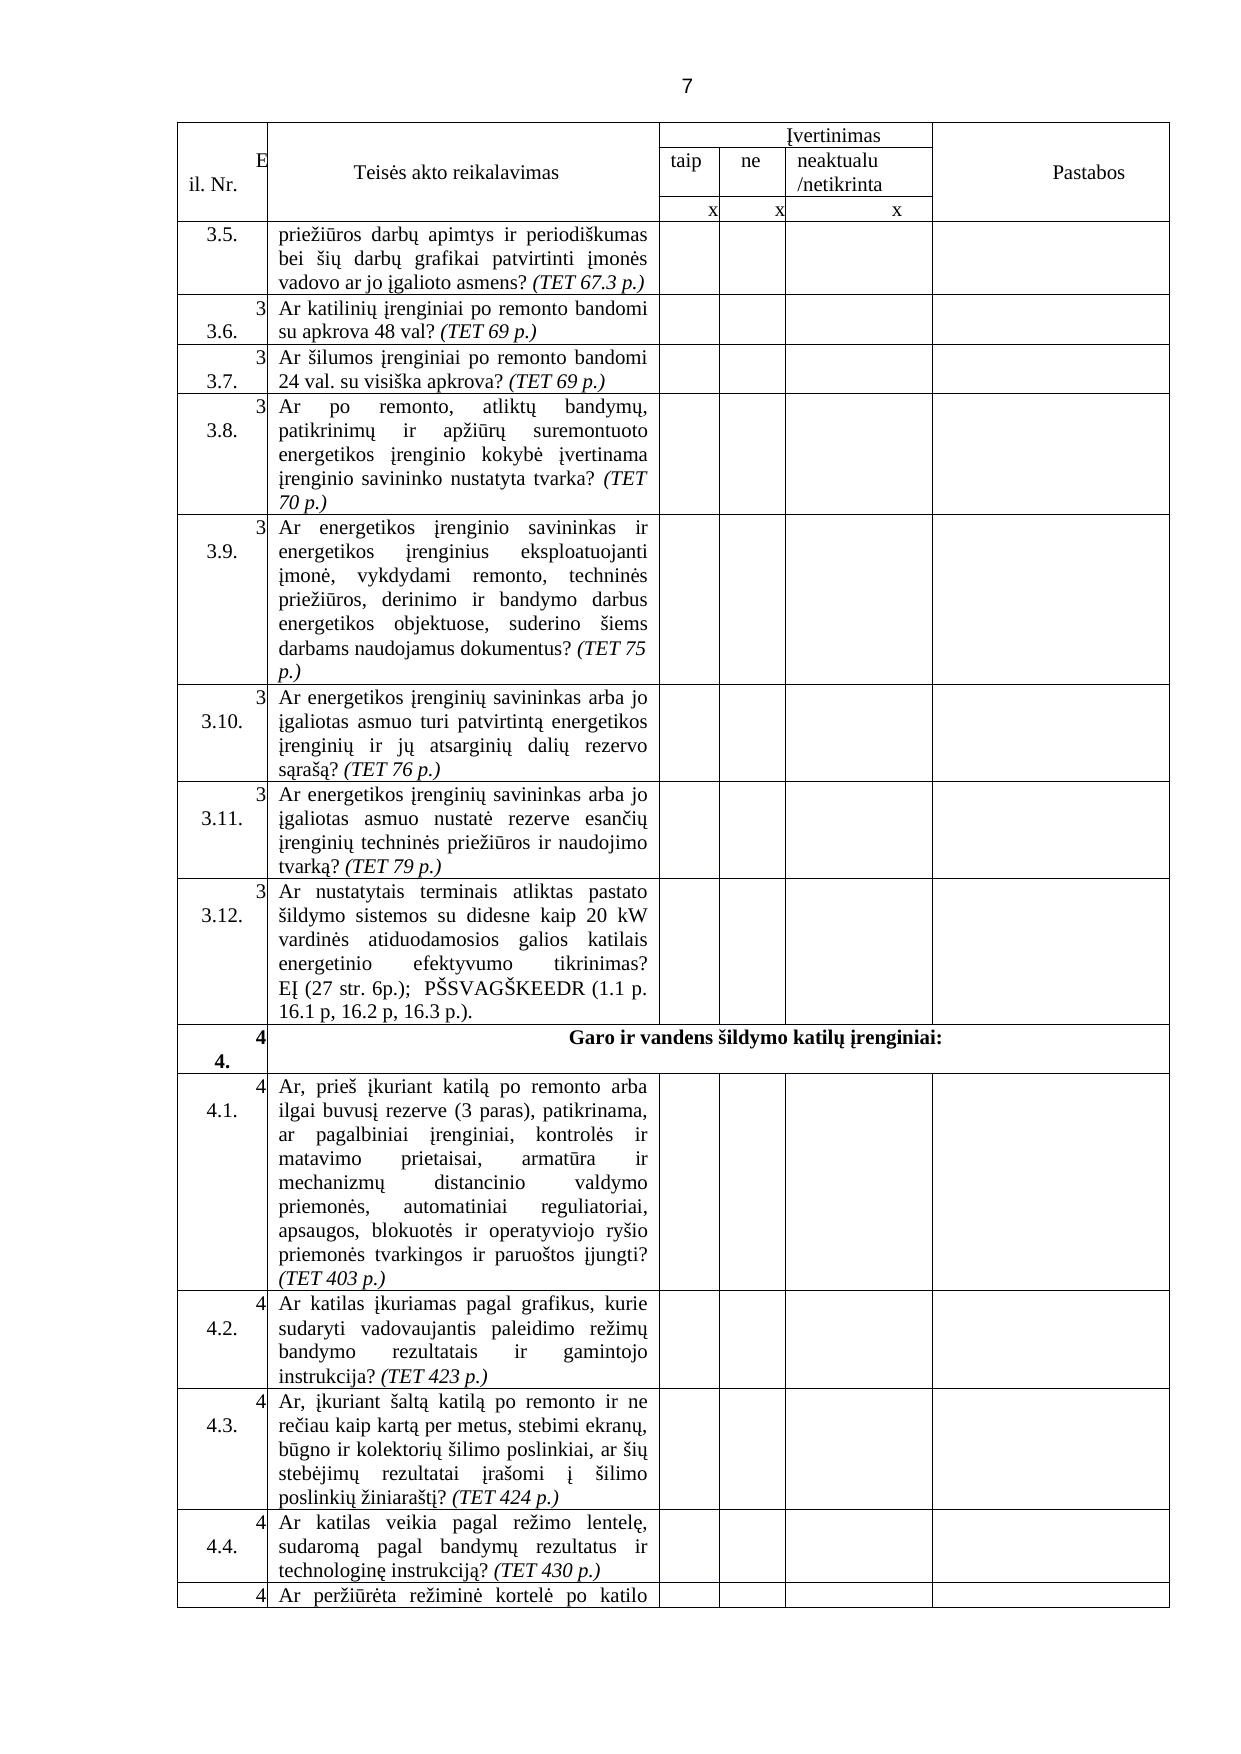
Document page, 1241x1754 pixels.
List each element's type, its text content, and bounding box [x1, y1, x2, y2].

table_cell Ar energetikos įrenginių savininkas arba jo įgaliotas asmuo nustatė rezerve esančių įrenginių techninės priežiūros ir naudojimo tvarką? (TET 79 p.) [268, 782, 659, 878]
table_cell [933, 345, 1169, 393]
table_cell [933, 1291, 1169, 1388]
table_cell [933, 879, 1169, 1023]
table_cell [933, 1389, 1169, 1509]
table_cell [720, 1510, 785, 1582]
table_cell neaktualu /netikrinta [786, 148, 932, 196]
table_cell Ar, įkuriant šaltą katilą po remonto ir ne rečiau kaip kartą per metus, stebimi ekranų, būgno ir kolektorių šilimo poslinkiai, ar šių stebėjimų rezultatai įrašomi į šilimo poslinkių žiniaraštį? (TET 424 p.) [268, 1389, 659, 1509]
table_cell [660, 1074, 719, 1290]
table_cell [720, 1583, 785, 1607]
table_cell [933, 515, 1169, 683]
table_cell 44.3. [178, 1389, 267, 1509]
table_cell Ar katilas veikia pagal režimo lentelę, sudaromą pagal bandymų rezultatus ir technologinę instrukciją? (TET 430 p.) [268, 1510, 659, 1582]
table_cell Garo ir vandens šildymo katilų įrenginiai: [268, 1025, 1169, 1073]
table_cell Ar energetikos įrenginio savininkas ir energetikos įrenginius eksploatuojanti įmonė, vykdydami remonto, techninės priežiūros, derinimo ir bandymo darbus energetikos objektuose, suderino šiems darbams naudojamus dokumentus? (TET 75 p.) [268, 515, 659, 683]
table_cell Ar nustatytais terminais atliktas pastato šildymo sistemos su didesne kaip 20 kW vardinės atiduodamosios galios katilais energetinio efektyvumo tikrinimas? EĮ (27 str. 6p.); PŠSVAGŠKEEDR (1.1 p. 16.1 p, 16.2 p, 16.3 p.). [268, 879, 659, 1023]
table_cell 33.11. [178, 782, 267, 878]
table_header Teisės akto reikalavimas [268, 123, 659, 221]
table_cell ne [720, 148, 785, 196]
table_cell 33.6. [178, 295, 267, 343]
table_cell [660, 345, 719, 393]
table_cell [660, 1291, 719, 1388]
table_cell x [720, 197, 785, 221]
table_cell 33.12. [178, 879, 267, 1023]
table_cell [786, 1291, 932, 1388]
table_cell [660, 1510, 719, 1582]
table_cell [660, 782, 719, 878]
table_cell Ar katilas įkuriamas pagal grafikus, kurie sudaryti vadovaujantis paleidimo režimų bandymo rezultatais ir gamintojo instrukcija? (TET 423 p.) [268, 1291, 659, 1388]
table_cell 33.9. [178, 515, 267, 683]
table_cell [786, 1389, 932, 1509]
table_cell [720, 295, 785, 343]
table_cell [786, 1583, 932, 1607]
table_cell 44.2. [178, 1291, 267, 1388]
table_cell [933, 1510, 1169, 1582]
table_cell [720, 515, 785, 683]
table_cell [786, 345, 932, 393]
table_cell 44. [178, 1025, 267, 1073]
table_cell 33.8. [178, 394, 267, 514]
table_cell 4 [178, 1583, 267, 1607]
table_cell [720, 1389, 785, 1509]
table_cell 44.4. [178, 1510, 267, 1582]
table_cell [720, 879, 785, 1023]
table_header Pastabos [933, 123, 1169, 221]
table_cell [720, 685, 785, 781]
table_cell x [786, 197, 932, 221]
table_cell [660, 1389, 719, 1509]
table_cell [933, 782, 1169, 878]
table_cell [933, 1583, 1169, 1607]
table_cell [786, 295, 932, 343]
table_cell 33.7. [178, 345, 267, 393]
table_cell [933, 685, 1169, 781]
table_cell [660, 295, 719, 343]
table_cell [786, 222, 932, 294]
table_cell [786, 879, 932, 1023]
table_cell Ar energetikos įrenginių savininkas arba jo įgaliotas asmuo turi patvirtintą energetikos įrenginių ir jų atsarginių dalių rezervo sąrašą? (TET 76 p.) [268, 685, 659, 781]
table_cell [933, 295, 1169, 343]
table_cell priežiūros darbų apimtys ir periodiškumas bei šių darbų grafikai patvirtinti įmonės vadovo ar jo įgalioto asmens? (TET 67.3 p.) [268, 222, 659, 294]
table_cell [660, 394, 719, 514]
table_cell [660, 879, 719, 1023]
table_cell [720, 1291, 785, 1388]
table_cell Ar peržiūrėta režiminė kortelė po katilo [268, 1583, 659, 1607]
table_cell [660, 515, 719, 683]
table_header Įvertinimas [660, 123, 932, 147]
table_cell [933, 394, 1169, 514]
table_cell [786, 394, 932, 514]
table_cell [933, 1074, 1169, 1290]
table_cell [786, 1074, 932, 1290]
table_cell [933, 222, 1169, 294]
table_cell 44.1. [178, 1074, 267, 1290]
table_cell [660, 1583, 719, 1607]
table_cell [786, 685, 932, 781]
table_cell Ar šilumos įrenginiai po remonto bandomi 24 val. su visiška apkrova? (TET 69 p.) [268, 345, 659, 393]
table_cell [720, 394, 785, 514]
table_cell [660, 685, 719, 781]
table_cell [720, 782, 785, 878]
table_header Eil. Nr. [178, 123, 267, 221]
table_cell [720, 1074, 785, 1290]
table_cell x [660, 197, 719, 221]
table_cell [786, 782, 932, 878]
table_cell 3.5. [178, 222, 267, 294]
table_cell Ar katilinių įrenginiai po remonto bandomi su apkrova 48 val? (TET 69 p.) [268, 295, 659, 343]
table_cell Ar, prieš įkuriant katilą po remonto arba ilgai buvusį rezerve (3 paras), patikrinama, ar pagalbiniai įrenginiai, kontrolės ir matavimo prietaisai, armatūra ir mechanizmų distancinio valdymo priemonės, automatiniai reguliatoriai, apsaugos, blokuotės ir operatyviojo ryšio priemonės tvarkingos ir paruoštos įjungti? (TET 403 p.) [268, 1074, 659, 1290]
table_cell [786, 1510, 932, 1582]
table_cell [660, 222, 719, 294]
table_cell 33.10. [178, 685, 267, 781]
table_cell [720, 222, 785, 294]
table_cell [786, 515, 932, 683]
table_cell Ar po remonto, atliktų bandymų, patikrinimų ir apžiūrų suremontuoto energetikos įrenginio kokybė įvertinama įrenginio savininko nustatyta tvarka? (TET 70 p.) [268, 394, 659, 514]
table_cell [720, 345, 785, 393]
table_cell taip [660, 148, 719, 196]
